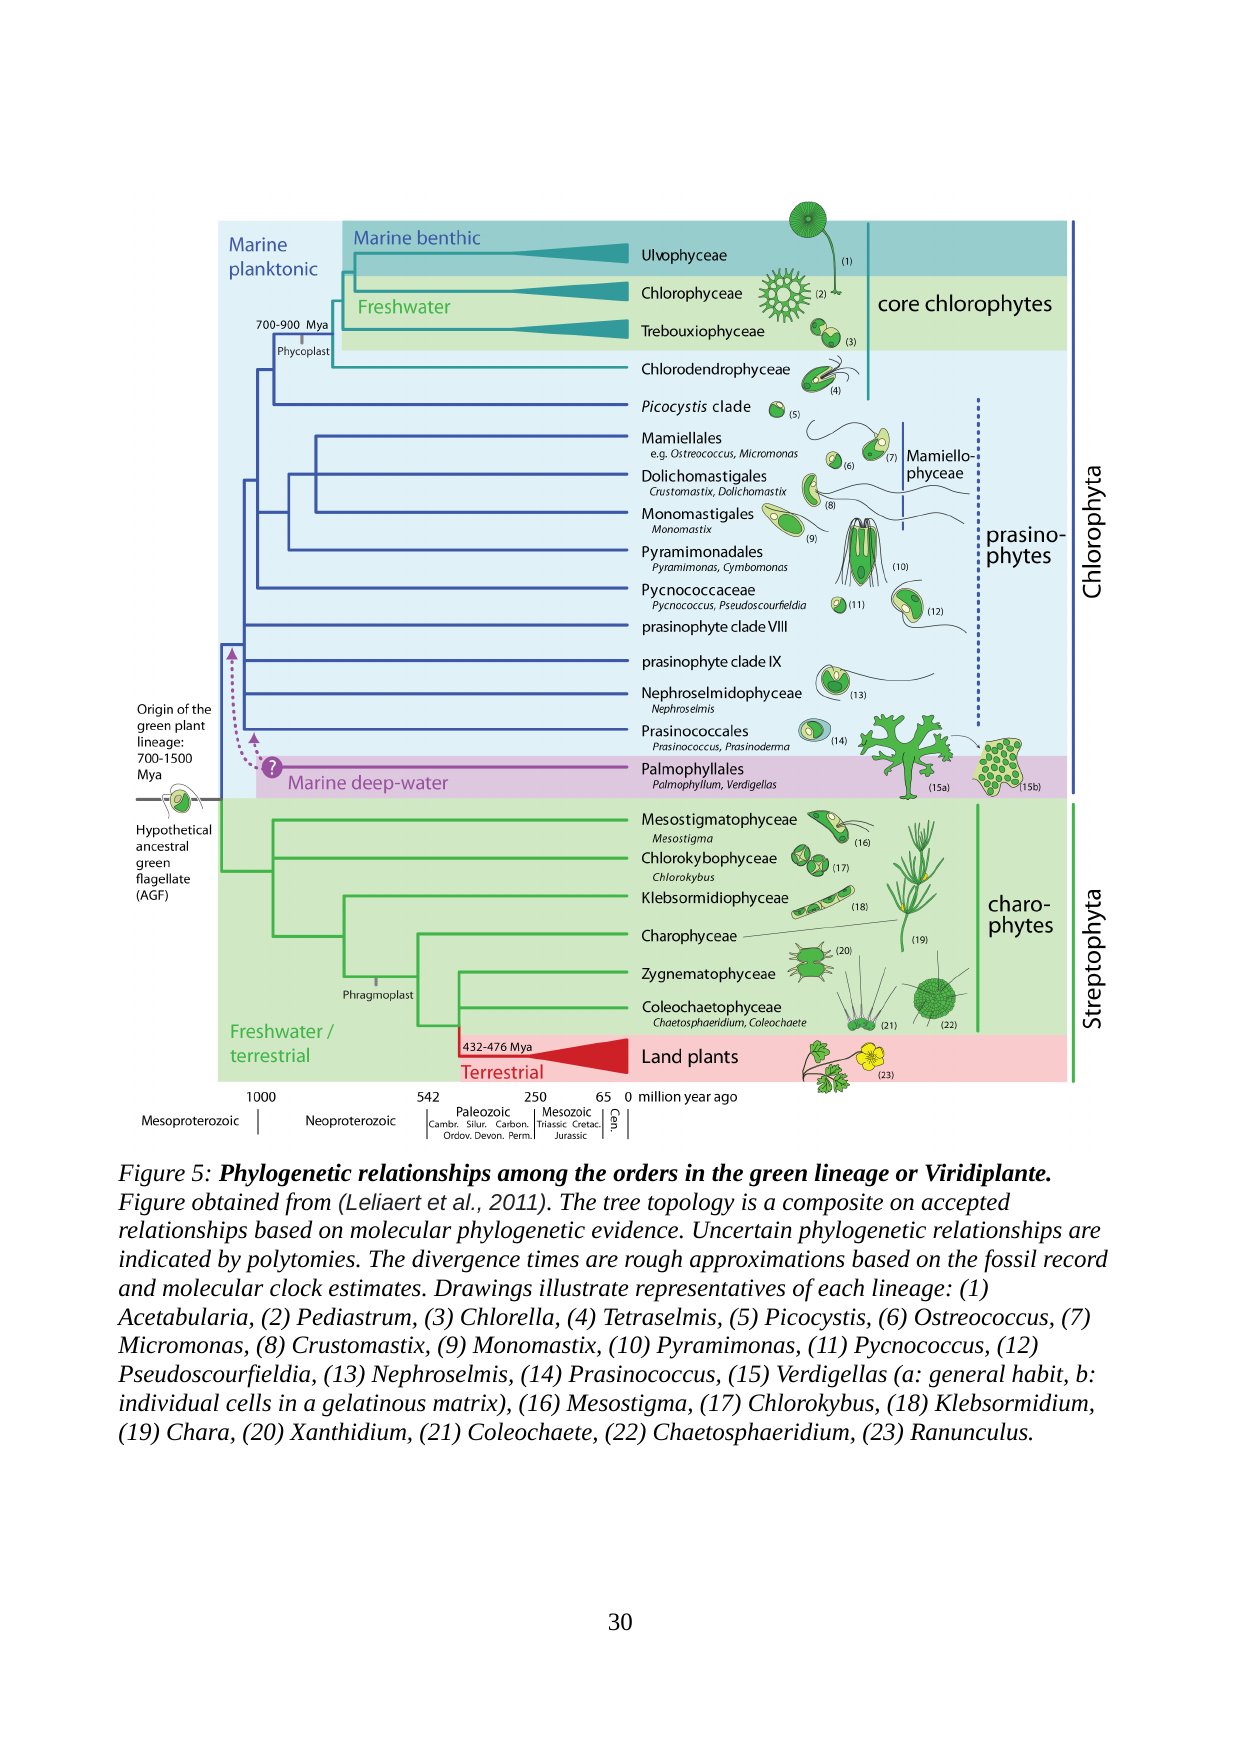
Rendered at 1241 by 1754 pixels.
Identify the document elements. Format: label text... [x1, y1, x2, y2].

picture [118, 186, 1123, 1158]
text Figure 5: Phylogenetic relationships among the orders in the green lineage or Viridiplante. Figure obtained from (Leliaert et al., 2011)⁠. The tree topology is a composite on accepted relationships based on molecular phylogenetic evidence. Uncertain phylogenetic relationships are indicated by polytomies. The divergence times are rough approximations based on the fossil record and molecular clock estimates. Drawings illustrate representatives of each lineage: (1) Acetabularia, (2) Pediastrum, (3) Chlorella, (4) Tetraselmis, (5) Picocystis, (6) Ostreococcus, (7) Micromonas, (8) Crustomastix, (9) Monomastix, (10) Pyramimonas, (11) Pycnococcus, (12) Pseudoscourfieldia, (13) Nephroselmis, (14) Prasinococcus, (15) Verdigellas (a: general habit, b: individual cells in a gelatinous matrix), (16) Mesostigma, (17) Chlorokybus, (18) Klebsormidium, (19) Chara, (20) Xanthidium, (21) Coleochaete, (22) Chaetosphaeridium, (23) Ranunculus. [118, 1158, 1122, 1446]
